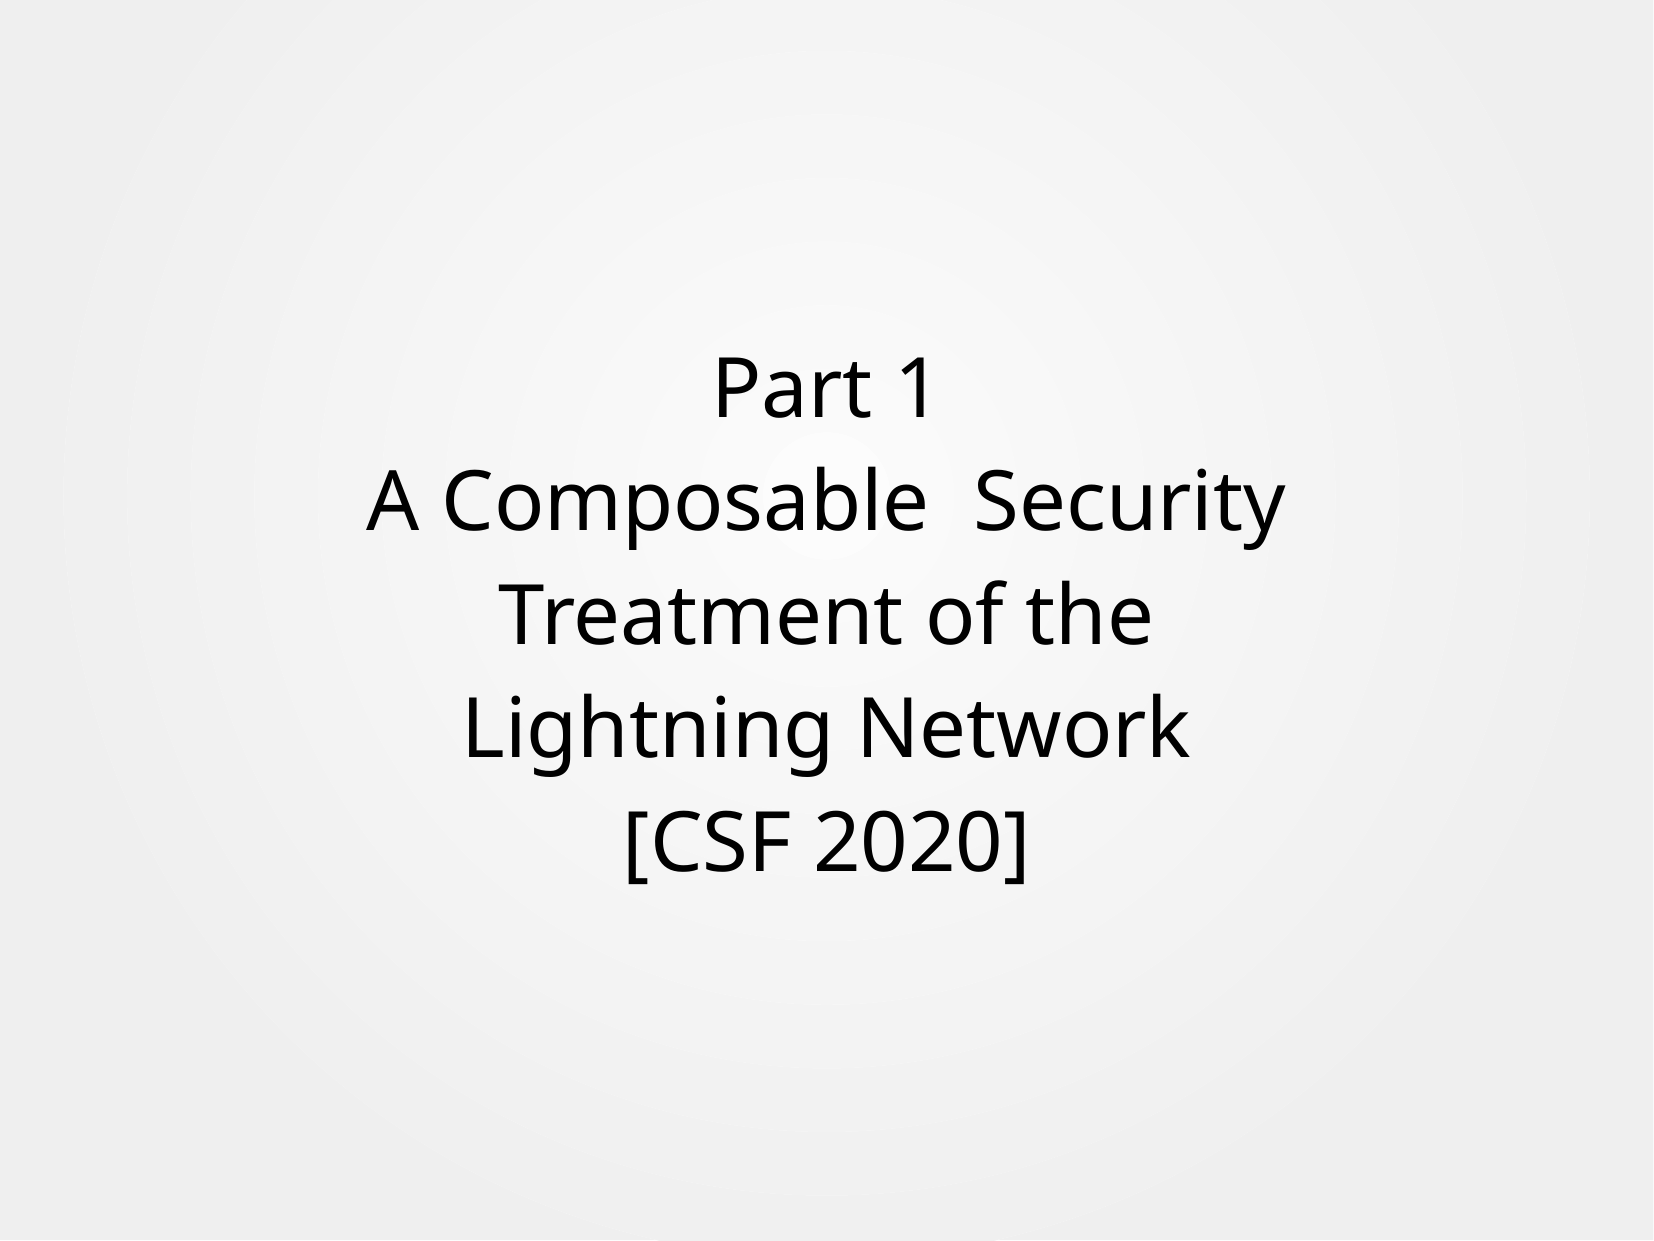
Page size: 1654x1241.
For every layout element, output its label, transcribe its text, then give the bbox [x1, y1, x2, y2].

subtitle Part 1 A Composable Security Treatment of the Lightning Network [CSF 2020] [366, 328, 1287, 896]
